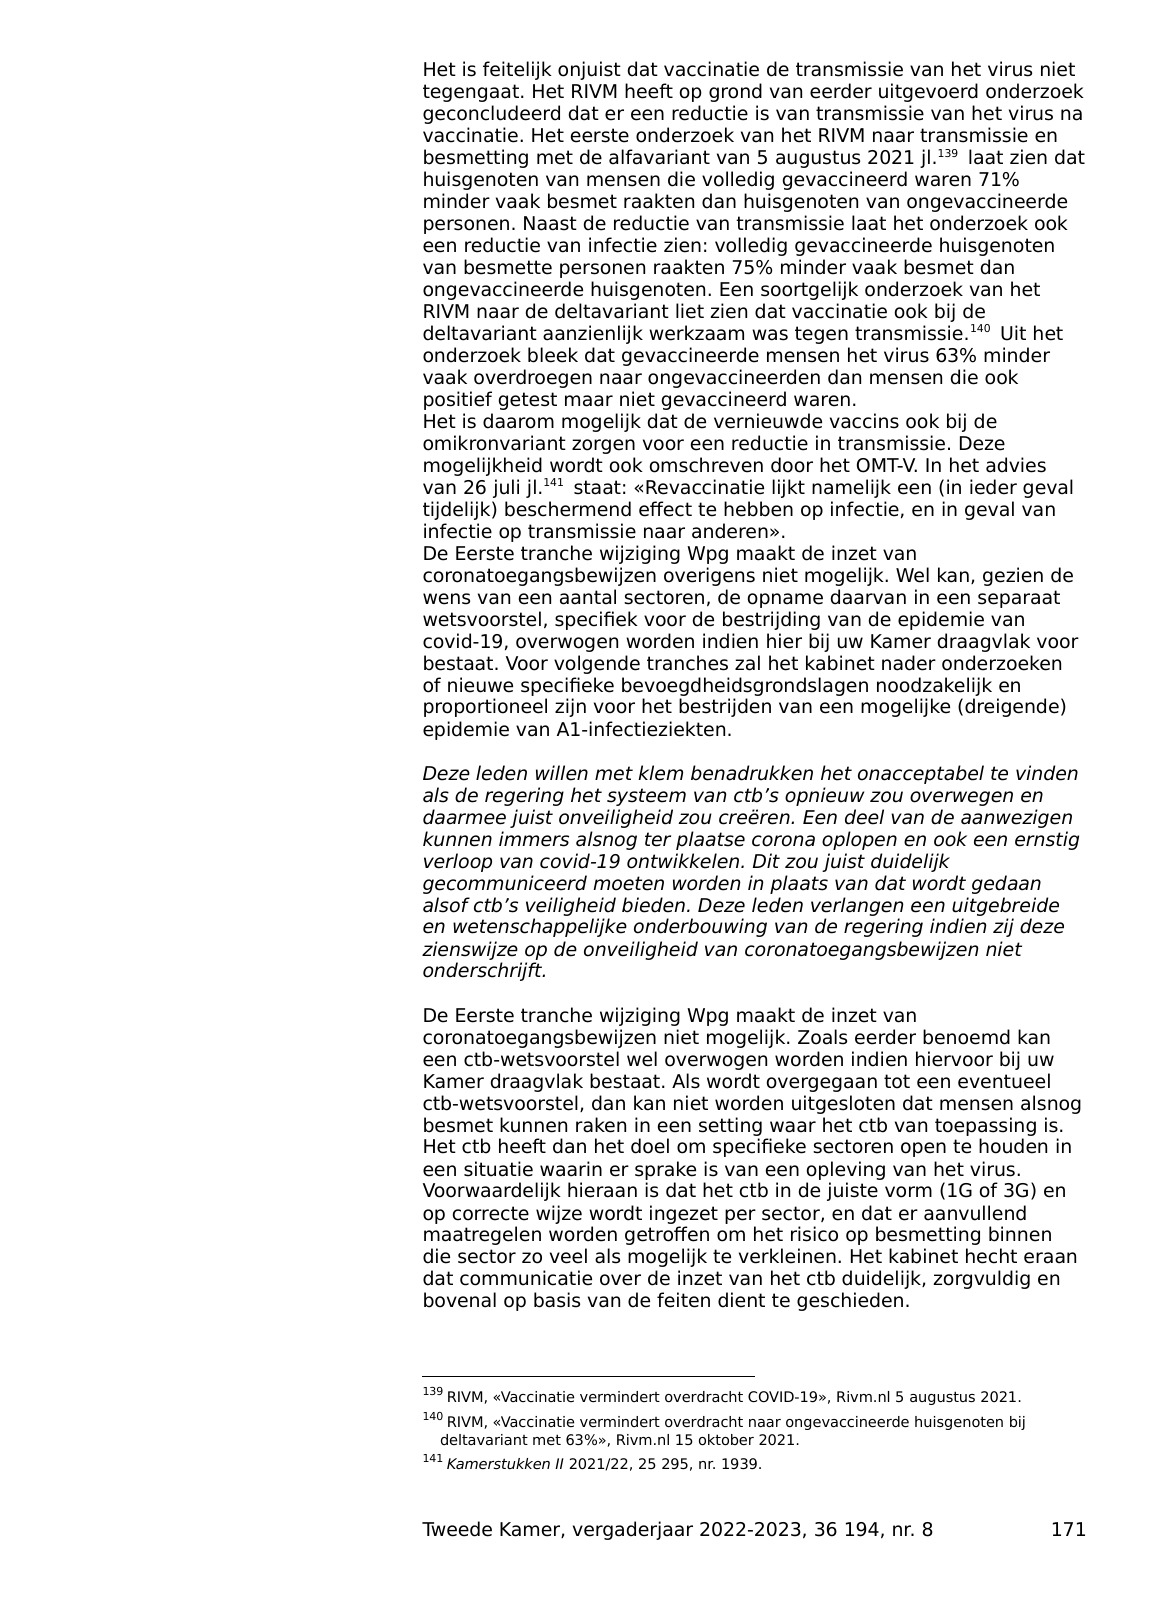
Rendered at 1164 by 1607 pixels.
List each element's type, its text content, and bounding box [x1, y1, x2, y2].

text Het is daarom mogelijk dat de vernieuwde vaccins ook bij de omikronvariant zorgen voor een reductie in transmissie. Deze mogelijkheid wordt ook omschreven door het OMT-V. In het advies van 26 juli jl. staat: «Revaccinatie lijkt namelijk een (in ieder geval tijdelijk) beschermend effect te hebben op infectie, en in geval van infectie op transmissie naar anderen». [422, 411, 1087, 543]
text RIVM, «Vaccinatie vermindert overdracht COVID-19», Rivm.nl 5 augustus 2021. [422, 1385, 1087, 1407]
text Het is feitelijk onjuist dat vaccinatie de transmissie van het virus niet tegengaat. Het RIVM heeft op grond van eerder uitgevoerd onderzoek geconcludeerd dat er een reductie is van transmissie van het virus na vaccinatie. Het eerste onderzoek van het RIVM naar transmissie en besmetting met de alfavariant van 5 augustus 2021 jl. laat zien dat huisgenoten van mensen die volledig gevaccineerd waren 71% minder vaak besmet raakten dan huisgenoten van ongevaccineerde personen. Naast de reductie van transmissie laat het onderzoek ook een reductie van infectie zien: volledig gevaccineerde huisgenoten van besmette personen raakten 75% minder vaak besmet dan ongevaccineerde huisgenoten. Een soortgelijk onderzoek van het RIVM naar de deltavariant liet zien dat vaccinatie ook bij de deltavariant aanzienlijk werkzaam was tegen transmissie. Uit het onderzoek bleek dat gevaccineerde mensen het virus 63% minder vaak overdroegen naar ongevaccineerden dan mensen die ook positief getest maar niet gevaccineerd waren. [422, 59, 1087, 411]
text Deze leden willen met klem benadrukken het onacceptabel te vinden als de regering het systeem van ctb’s opnieuw zou overwegen en daarmee juist onveiligheid zou creëren. Een deel van de aanwezigen kunnen immers alsnog ter plaatse corona oplopen en ook een ernstig verloop van covid-19 ontwikkelen. Dit zou juist duidelijk gecommuniceerd moeten worden in plaats van dat wordt gedaan alsof ctb’s veiligheid bieden. Deze leden verlangen een uitgebreide en wetenschappelijke onderbouwing van de regering indien zij deze zienswijze op de onveiligheid van coronatoegangsbewijzen niet onderschrijft. [422, 763, 1087, 982]
text De Eerste tranche wijziging Wpg maakt de inzet van coronatoegangsbewijzen niet mogelijk. Zoals eerder benoemd kan een ctb-wetsvoorstel wel overwogen worden indien hiervoor bij uw Kamer draagvlak bestaat. Als wordt overgegaan tot een eventueel ctb-wetsvoorstel, dan kan niet worden uitgesloten dat mensen alsnog besmet kunnen raken in een setting waar het ctb van toepassing is. Het ctb heeft dan het doel om specifieke sectoren open te houden in een situatie waarin er sprake is van een opleving van het virus. Voorwaardelijk hieraan is dat het ctb in de juiste vorm (1G of 3G) en op correcte wijze wordt ingezet per sector, en dat er aanvullend maatregelen worden getroffen om het risico op besmetting binnen die sector zo veel als mogelijk te verkleinen. Het kabinet hecht eraan dat communicatie over de inzet van het ctb duidelijk, zorgvuldig en bovenal op basis van de feiten dient te geschieden. [422, 1004, 1087, 1312]
text De Eerste tranche wijziging Wpg maakt de inzet van coronatoegangsbewijzen overigens niet mogelijk. Wel kan, gezien de wens van een aantal sectoren, de opname daarvan in een separaat wetsvoorstel, specifiek voor de bestrijding van de epidemie van covid-19, overwogen worden indien hier bij uw Kamer draagvlak voor bestaat. Voor volgende tranches zal het kabinet nader onderzoeken of nieuwe specifieke bevoegdheidsgrondslagen noodzakelijk en proportioneel zijn voor het bestrijden van een mogelijke (dreigende) epidemie van A1-infectieziekten. [422, 543, 1087, 740]
text RIVM, «Vaccinatie vermindert overdracht naar ongevaccineerde huisgenoten bij deltavariant met 63%», Rivm.nl 15 oktober 2021. [422, 1410, 1087, 1449]
text Kamerstukken II 2021/22, 25 295, nr. 1939. [422, 1452, 1087, 1474]
